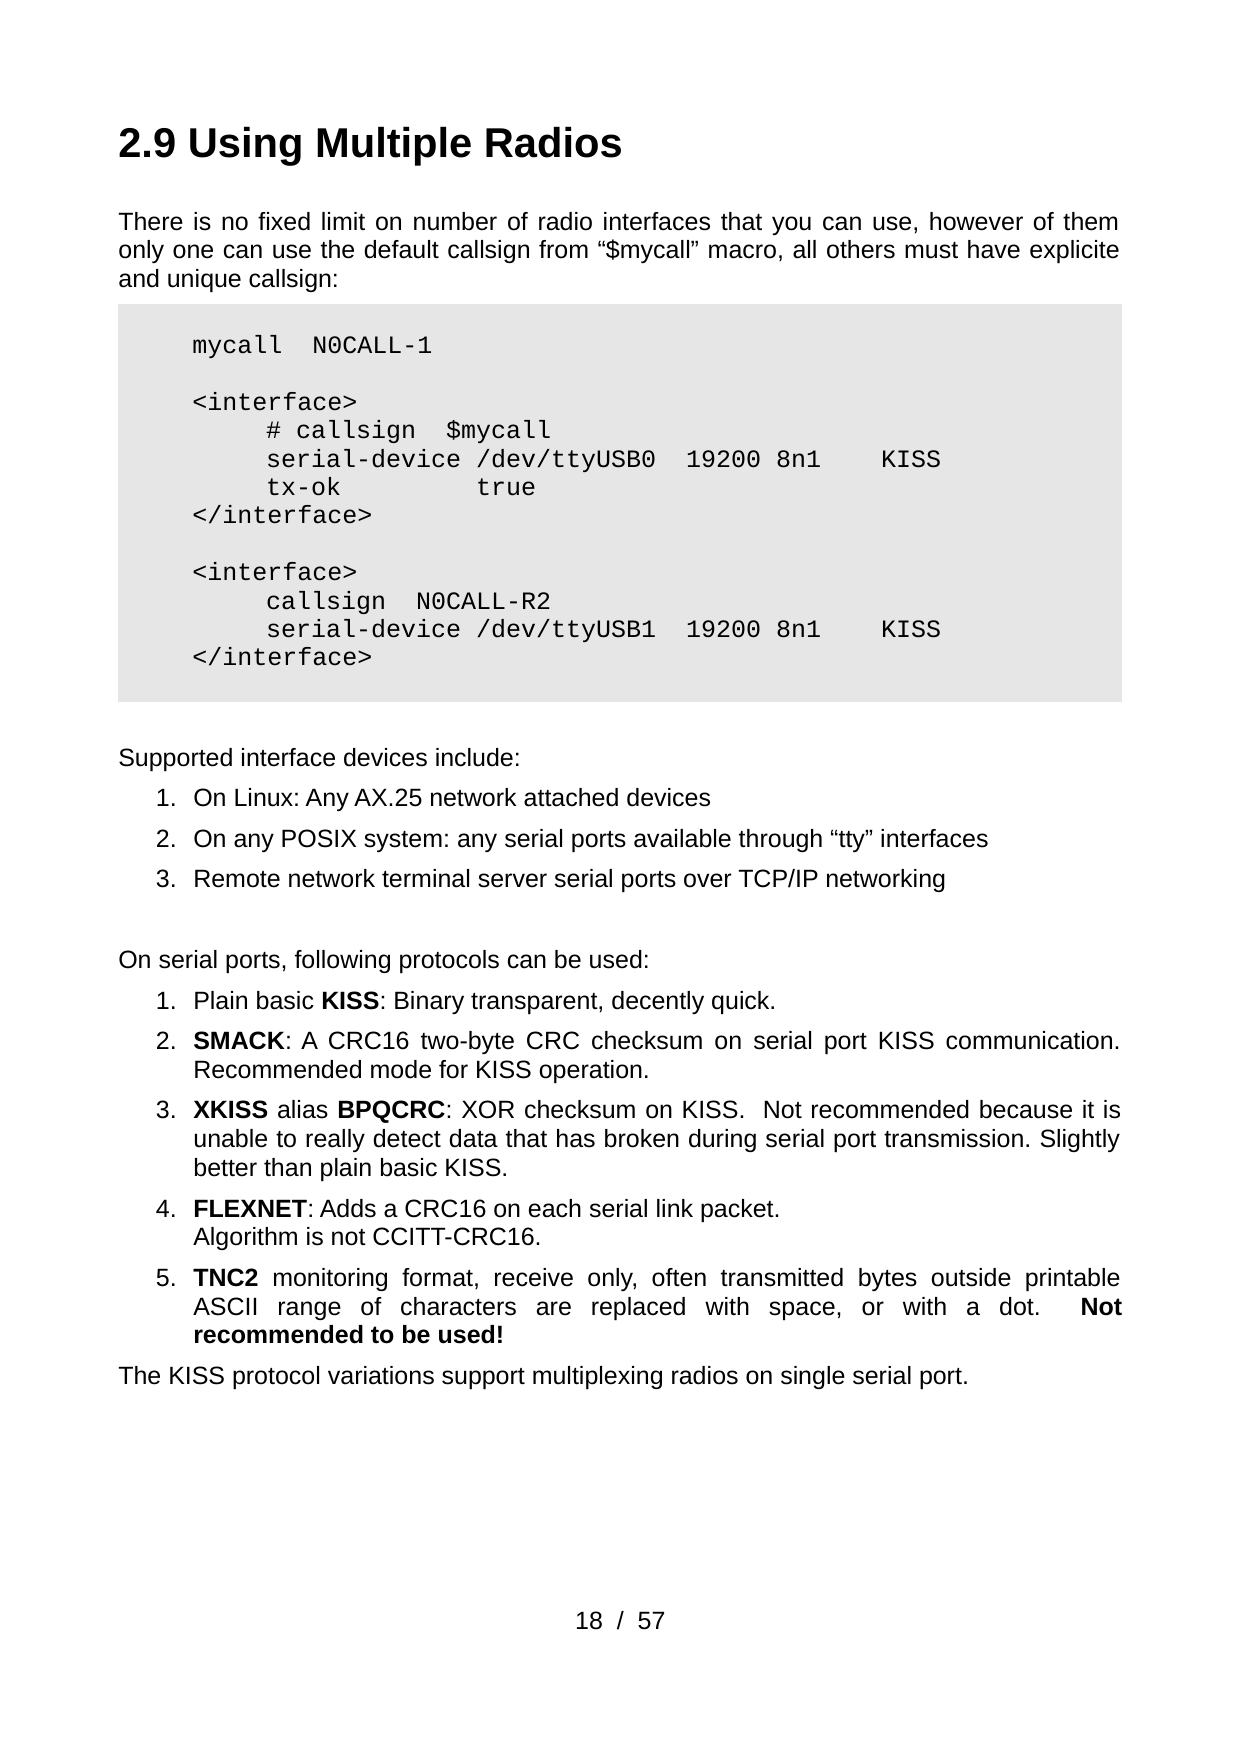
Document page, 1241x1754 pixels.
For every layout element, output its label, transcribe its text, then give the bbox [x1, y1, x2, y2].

text The KISS protocol variations support multiplexing radios on single serial port. [118, 1361, 1122, 1389]
text serial-device /dev/ttyUSB1 19200 8n1 KISS [118, 617, 1122, 645]
text mycall N0CALL-1 [118, 333, 1122, 361]
text serial-device /dev/ttyUSB0 19200 8n1 KISS [118, 446, 1122, 474]
list On Linux: Any AX.25 network attached devices [156, 783, 1122, 812]
text tx-ok true [118, 474, 1122, 503]
list Remote network terminal server serial ports over TCP/IP networking [156, 864, 1122, 893]
text # callsign $mycall [118, 418, 1122, 446]
text Supported interface devices include: [118, 743, 1122, 771]
text </interface> [118, 503, 1122, 531]
text </interface> [118, 645, 1122, 673]
text <interface> [118, 560, 1122, 588]
text There is no fixed limit on number of radio interfaces that you can use, however of them only one can use the default callsign from “$mycall” macro, all others must have explicite and unique callsign: [118, 207, 1122, 293]
text <interface> [118, 389, 1122, 418]
text On serial ports, following protocols can be used: [118, 945, 1122, 974]
text callsign N0CALL-R2 [118, 588, 1122, 617]
list SMACK: A CRC16 two-byte CRC checksum on serial port KISS communication. Recommended mode for KISS operation. [156, 1026, 1122, 1084]
list On any POSIX system: any serial ports available through “tty” interfaces [156, 824, 1122, 852]
list XKISS alias BPQCRC: XOR checksum on KISS. Not recommended because it is unable to really detect data that has broken during serial port transmission. Slightly better than plain basic KISS. [156, 1096, 1122, 1182]
subtitle Using Multiple Radios [118, 118, 1122, 166]
list TNC2 monitoring format, receive only, often transmitted bytes outside printable ASCII range of characters are replaced with space, or with a dot. Not recommended to be used! [156, 1263, 1122, 1349]
list FLEXNET: Adds a CRC16 on each serial link packet. Algorithm is not CCITT-CRC16. [156, 1193, 1122, 1251]
list Plain basic KISS: Binary transparent, decently quick. [156, 986, 1122, 1014]
